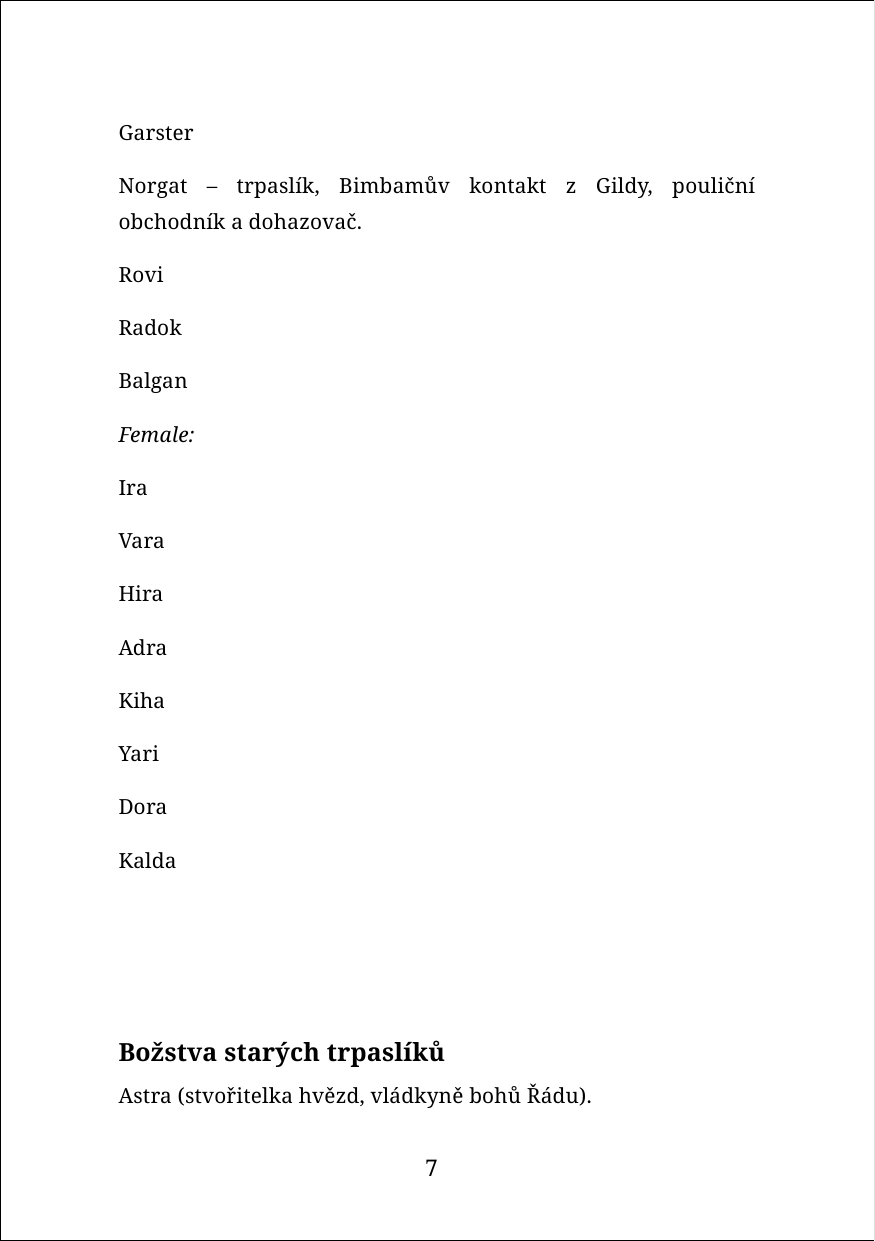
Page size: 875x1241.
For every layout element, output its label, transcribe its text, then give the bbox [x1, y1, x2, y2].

text Yari [118, 739, 756, 768]
subtitle Božstva starých trpaslíků [118, 1035, 756, 1069]
text Kiha [118, 686, 756, 714]
text Norgat – trpaslík, Bimbamův kontakt z Gildy, pouliční obchodník a dohazovač. [118, 171, 756, 235]
text Garster [118, 118, 756, 147]
text Adra [118, 633, 756, 661]
text Astra (stvořitelka hvězd, vládkyně bohů Řádu). [118, 1081, 756, 1109]
text Dora [118, 792, 756, 821]
text Kalda [118, 846, 756, 874]
text Rovi [118, 260, 756, 289]
text Ira [118, 473, 756, 502]
text Hira [118, 579, 756, 608]
text Vara [118, 526, 756, 555]
text Female: [118, 420, 756, 448]
text Balgan [118, 367, 756, 395]
text Radok [118, 313, 756, 342]
